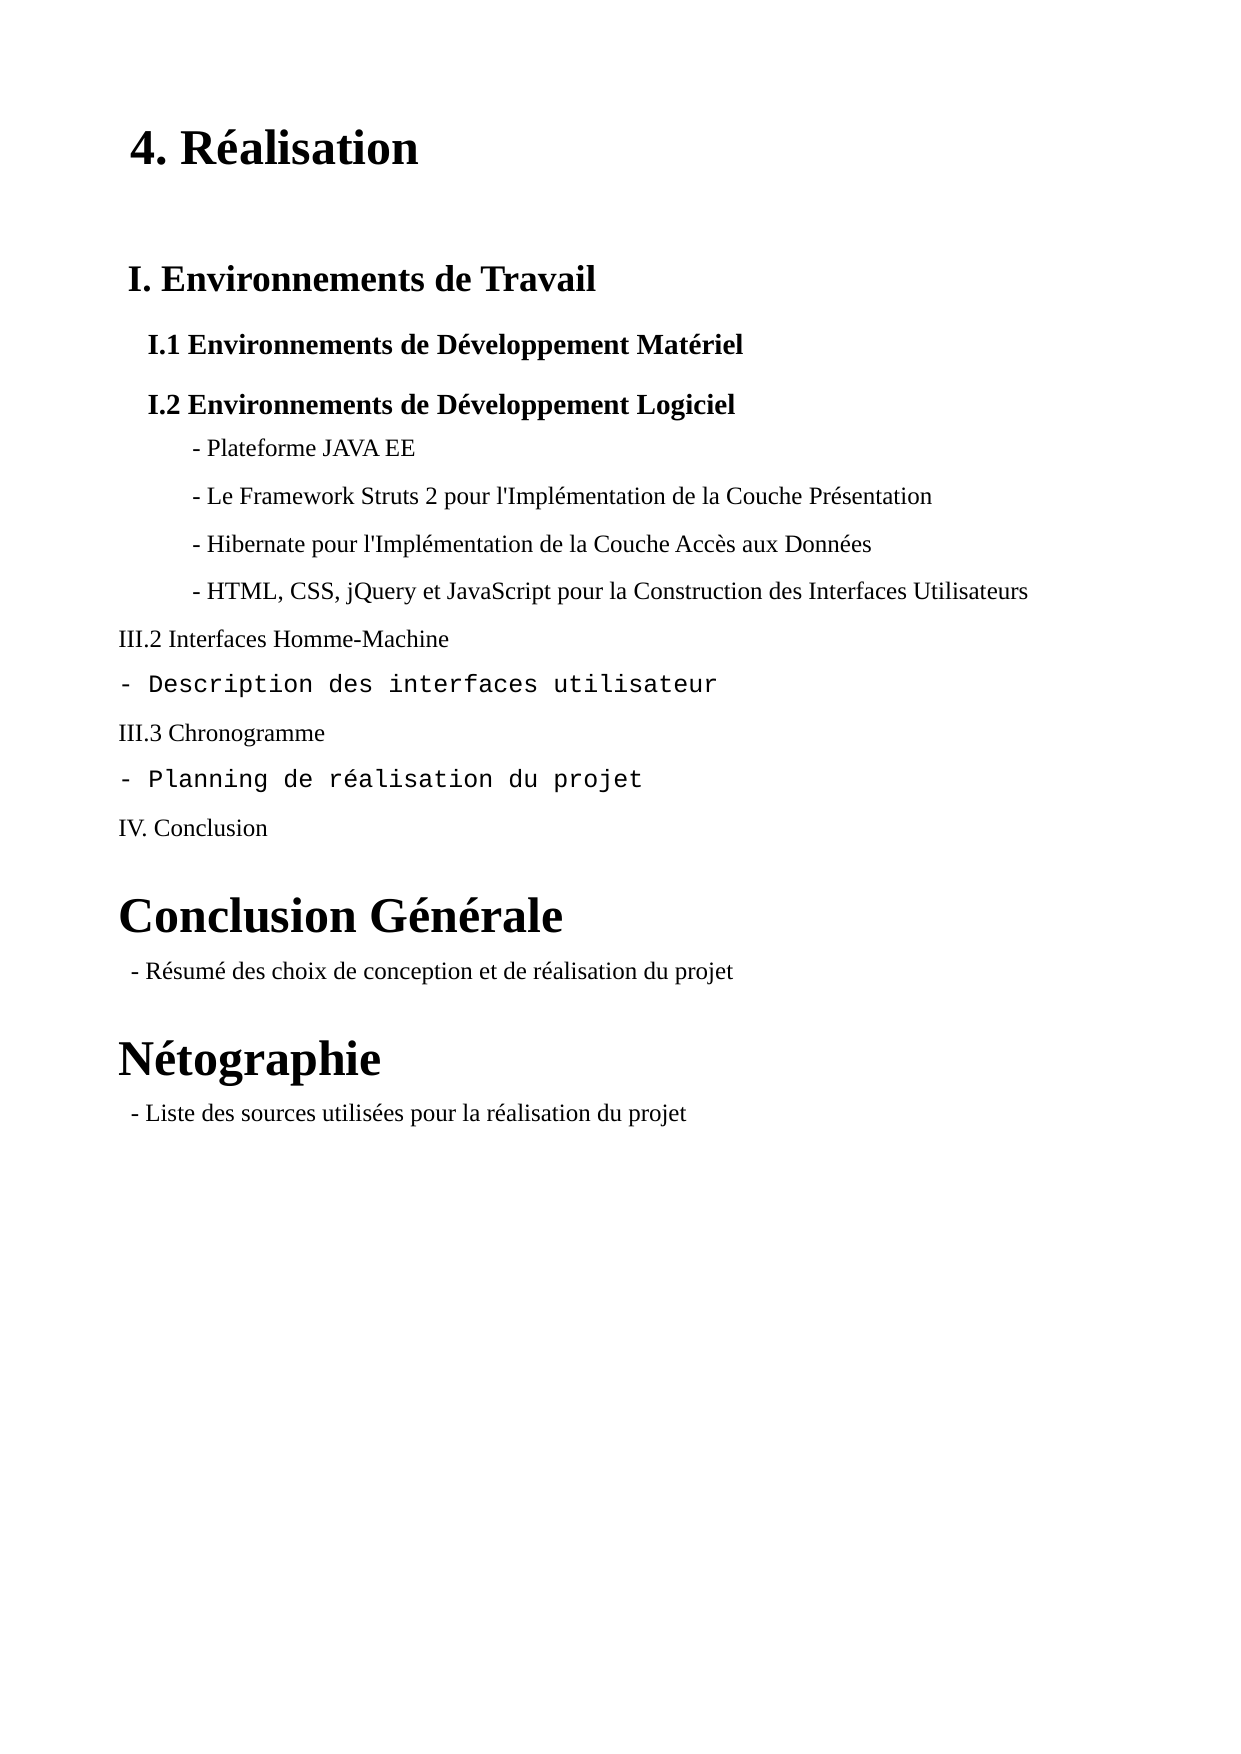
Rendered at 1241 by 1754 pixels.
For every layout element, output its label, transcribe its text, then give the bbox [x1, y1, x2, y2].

text - Résumé des choix de conception et de réalisation du projet [118, 956, 1122, 984]
subtitle 4. Réalisation [118, 118, 1122, 176]
text III.2 Interfaces Homme-Machine [118, 624, 1122, 653]
subtitle I. Environnements de Travail [118, 257, 1122, 300]
text - Plateforme JAVA EE [118, 433, 1122, 462]
subtitle I.1 Environnements de Développement Matériel [118, 327, 1122, 360]
text III.3 Chronogramme [118, 718, 1122, 747]
text - HTML, CSS, jQuery et JavaScript pour la Construction des Interfaces Utilisateurs [118, 576, 1122, 605]
text IV. Conclusion [118, 813, 1122, 842]
text - Description des interfaces utilisateur [118, 671, 1122, 700]
subtitle I.2 Environnements de Développement Logiciel [118, 387, 1122, 421]
text - Liste des sources utilisées pour la réalisation du projet [118, 1098, 1122, 1127]
text - Le Framework Struts 2 pour l'Implémentation de la Couche Présentation [118, 481, 1122, 510]
subtitle Nétographie [118, 1028, 1122, 1086]
text - Hibernate pour l'Implémentation de la Couche Accès aux Données [118, 529, 1122, 557]
text - Planning de réalisation du projet [118, 766, 1122, 794]
subtitle Conclusion Générale [118, 886, 1122, 943]
